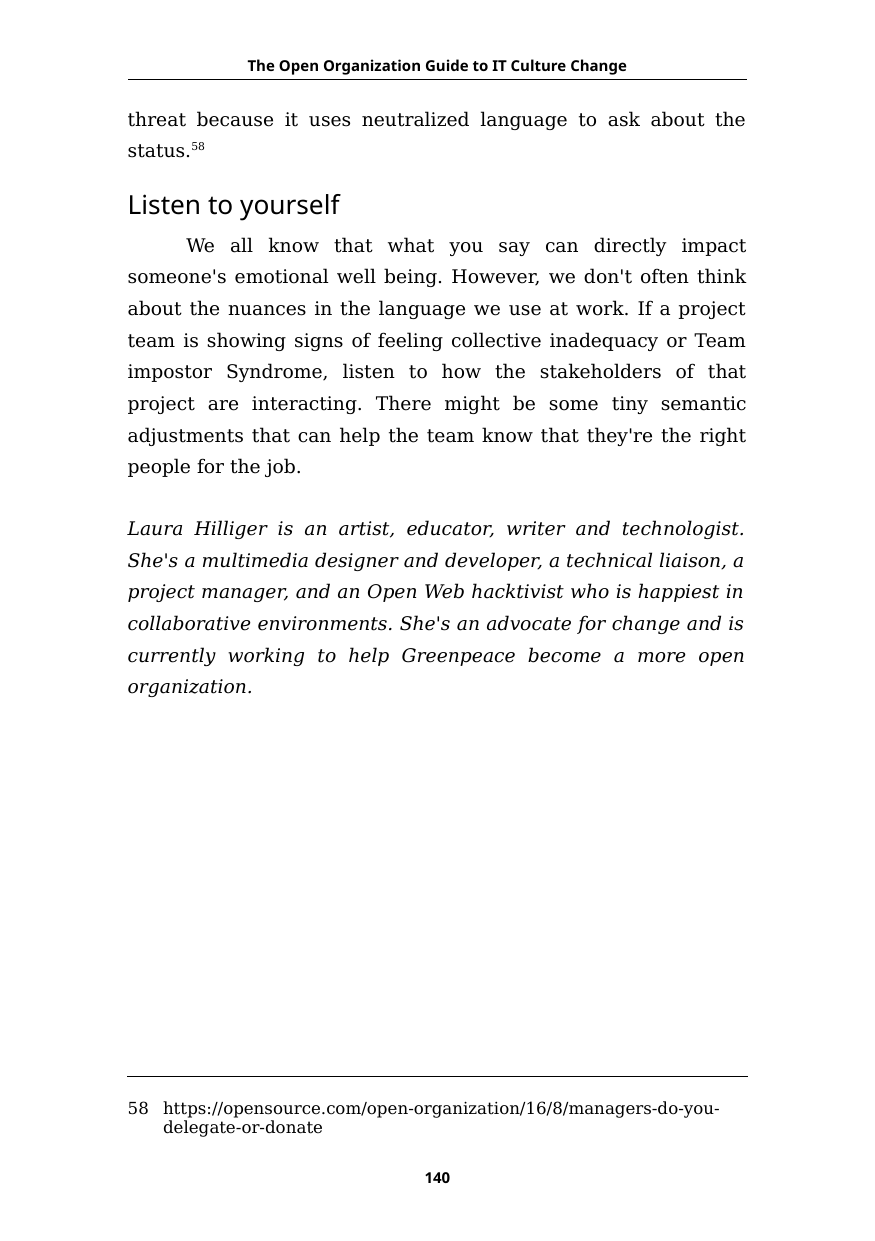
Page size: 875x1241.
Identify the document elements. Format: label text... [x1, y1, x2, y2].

text We all know that what you say can directly impact someone's emotional well being. However, we don't often think about the nuances in the language we use at work. If a project team is showing signs of feeling collective inadequacy or Team impostor Syndrome, listen to how the stakeholders of that project are interacting. There might be some tiny semantic adjustments that can help the team know that they're the right people for the job. [127, 235, 747, 478]
text https://opensource.com/open-organization/16/8/managers-do-you-delegate-or-donate [127, 1099, 747, 1138]
subtitle Listen to yourself [127, 187, 747, 222]
text threat because it uses neutralized language to ask about the status. [127, 109, 747, 162]
text Laura Hilliger is an artist, educator, writer and technologist. She's a multimedia designer and developer, a technical liaison, a project manager, and an Open Web hacktivist who is happiest in collaborative environments. She's an advocate for change and is currently working to help Greenpeace become a more open organization. [127, 518, 747, 698]
